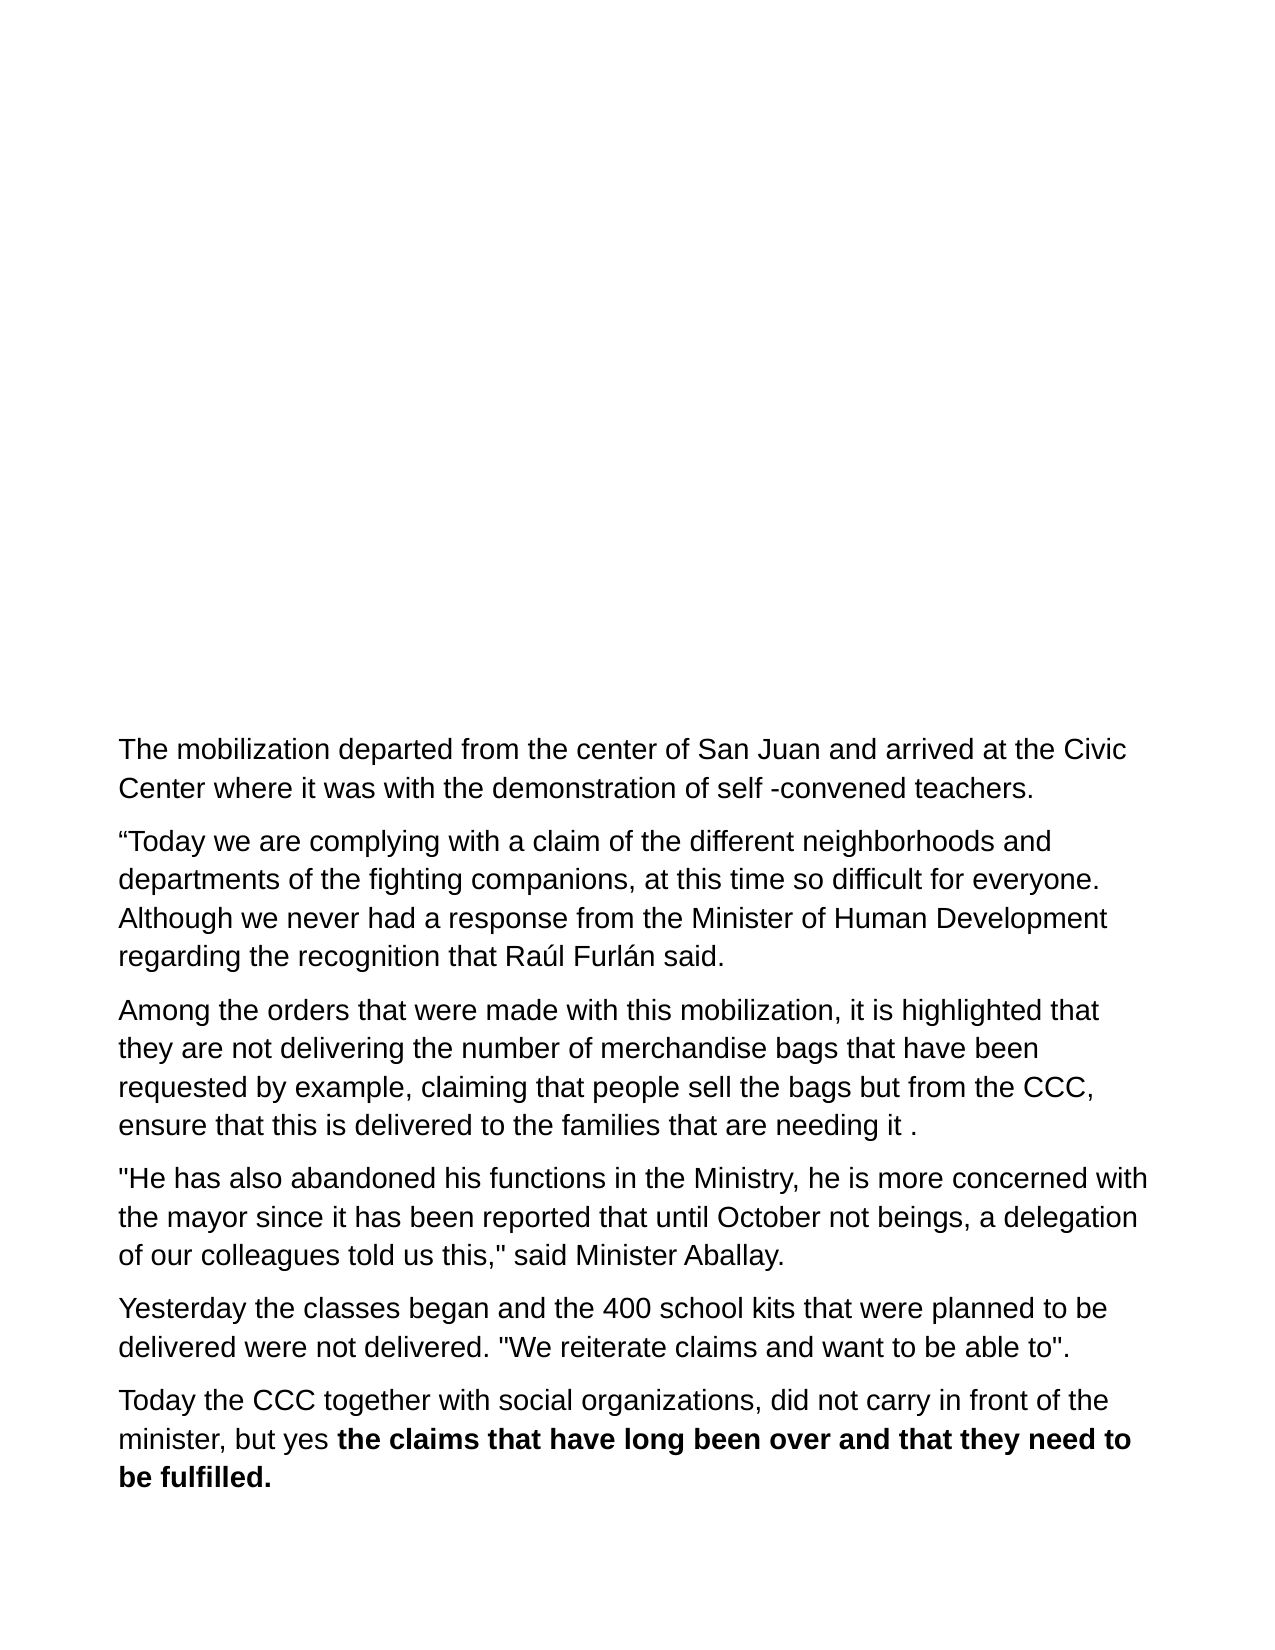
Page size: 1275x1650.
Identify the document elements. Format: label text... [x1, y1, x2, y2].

text Today the CCC together with social organizations, did not carry in front of the minister, but yes the claims that have long been over and that they need to be fulfilled. [118, 1383, 1157, 1494]
text "He has also abandoned his functions in the Ministry, he is more concerned with the mayor since it has been reported that until October not beings, a delegation of our colleagues told us this," said Minister Aballay. [118, 1161, 1157, 1272]
text Among the orders that were made with this mobilization, it is highlighted that they are not delivering the number of merchandise bags that have been requested by example, claiming that people sell the bags but from the CCC, ensure that this is delivered to the families that are needing it . [118, 992, 1157, 1142]
text Yesterday the classes began and the 400 school kits that were planned to be delivered were not delivered. "We reiterate claims and want to be able to". [118, 1291, 1157, 1363]
text The mobilization departed from the center of San Juan and arrived at the Civic Center where it was with the demonstration of self -convened teachers. [118, 118, 1157, 804]
text “Today we are complying with a claim of the different neighborhoods and departments of the fighting companions, at this time so difficult for everyone. Although we never had a response from the Minister of Human Development regarding the recognition that Raúl Furlán said. [118, 824, 1157, 973]
